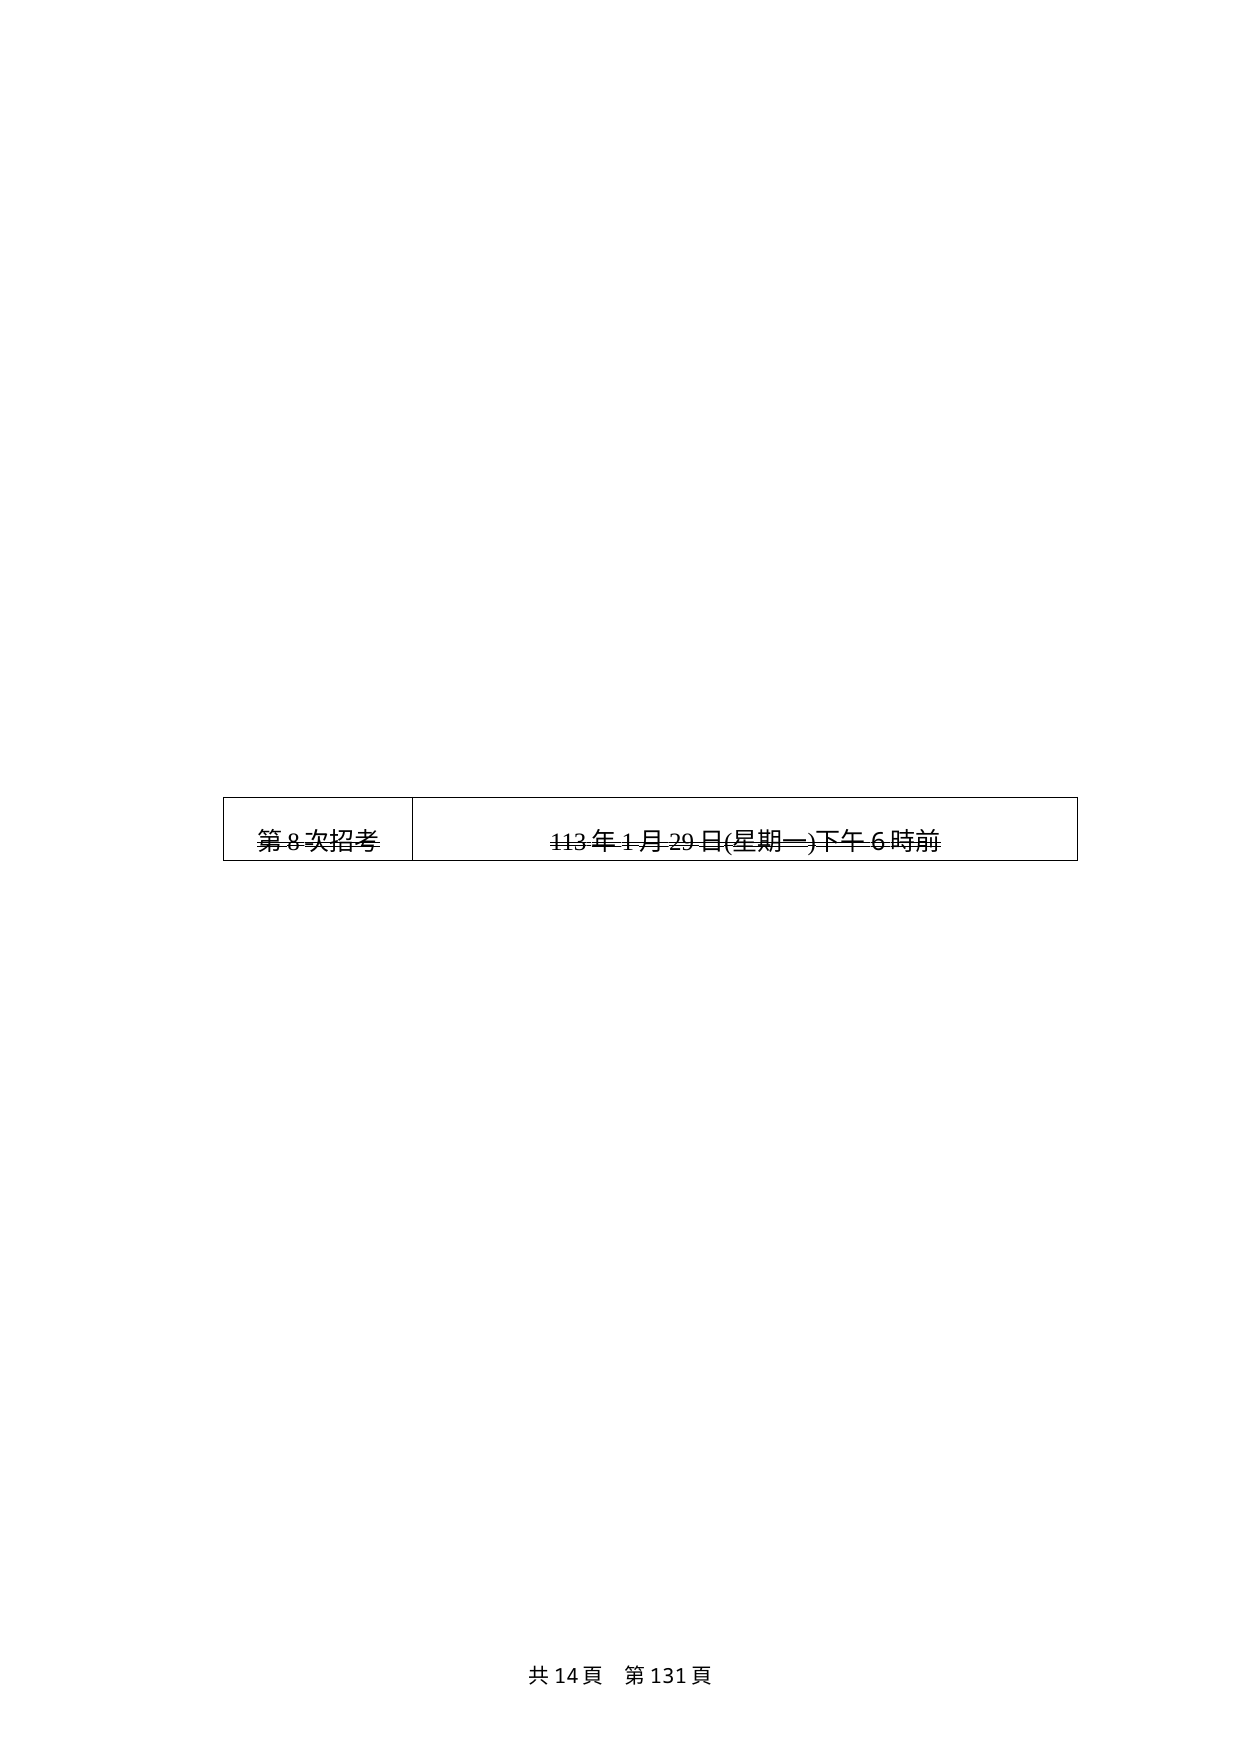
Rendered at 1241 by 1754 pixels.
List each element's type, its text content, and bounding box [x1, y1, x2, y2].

table_cell 113年1月29日(星期一)下午6時前 [413, 798, 1077, 860]
table_cell 第8次招考 [224, 798, 412, 860]
